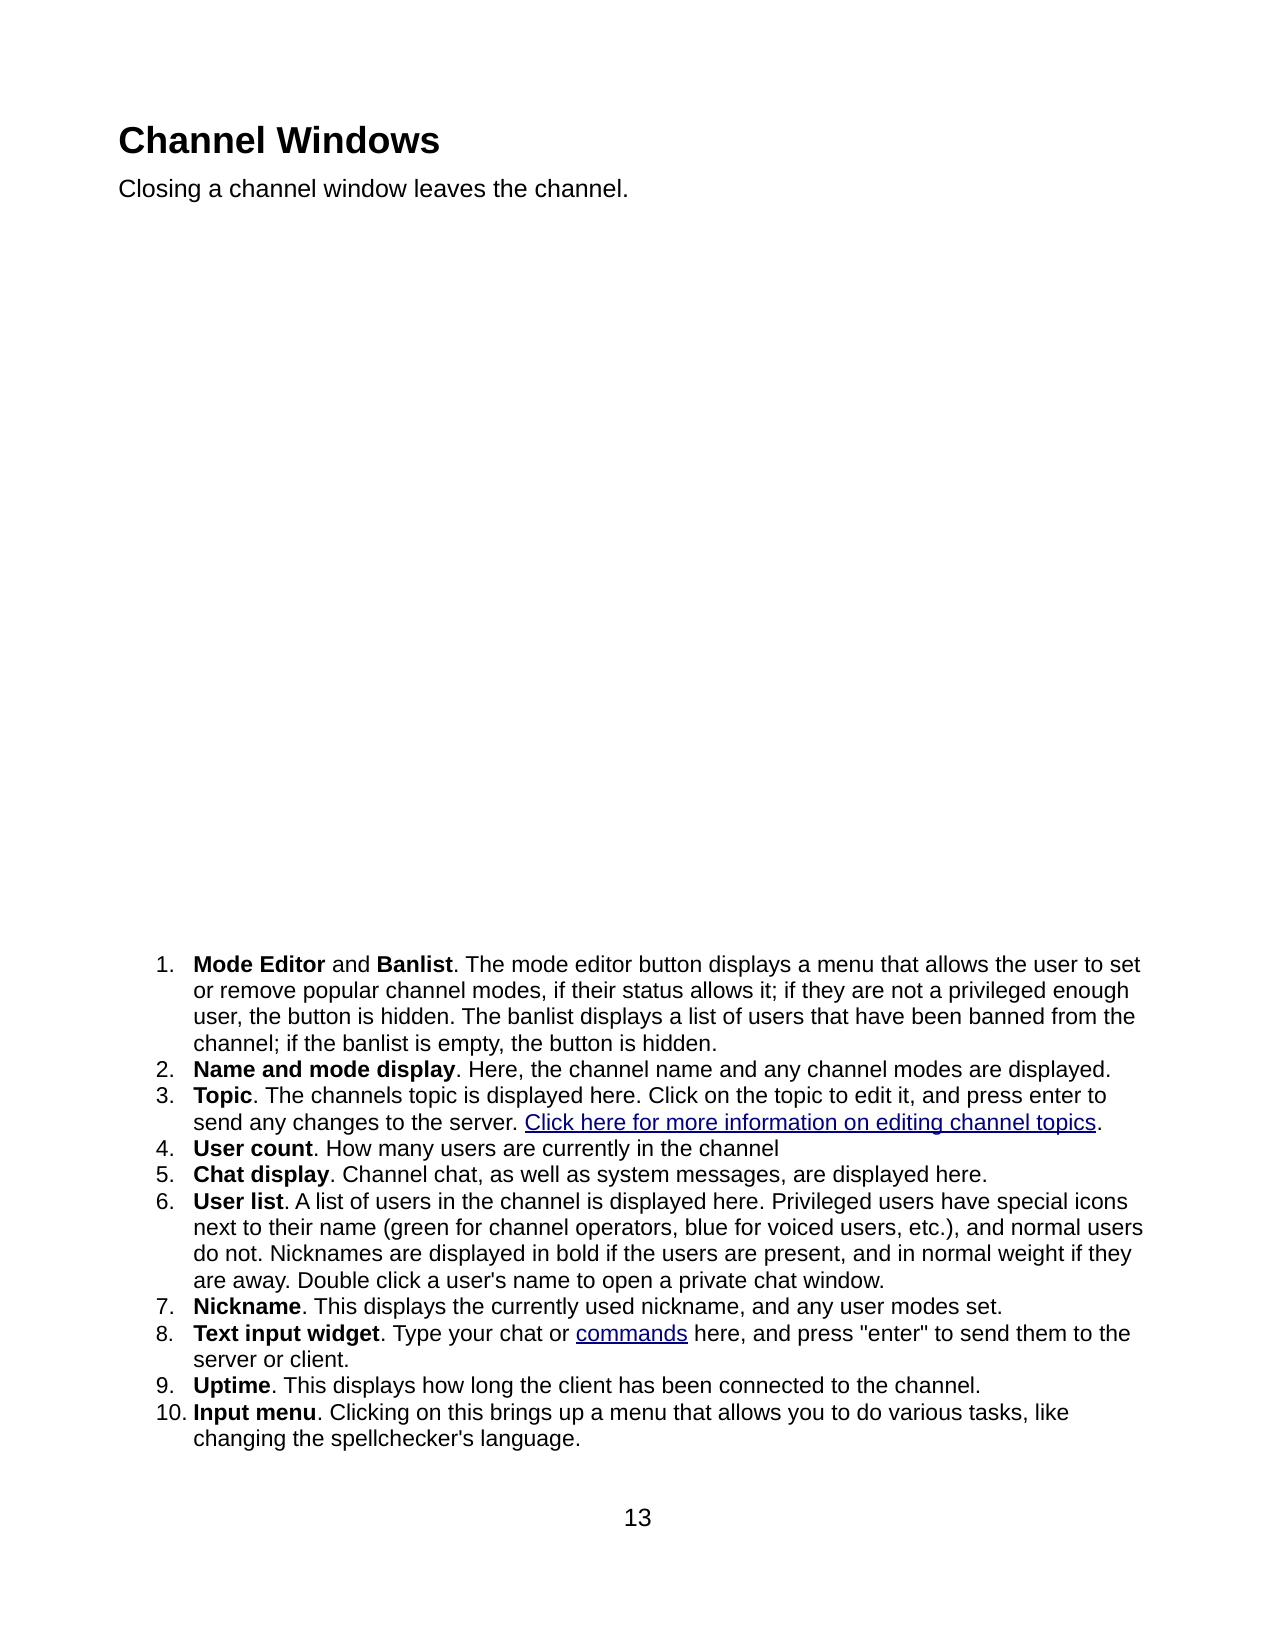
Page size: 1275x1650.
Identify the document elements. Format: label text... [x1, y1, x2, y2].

list User count. How many users are currently in the channel [156, 1135, 1157, 1161]
list Name and mode display. Here, the channel name and any channel modes are displayed. [156, 1056, 1157, 1082]
text Closing a channel window leaves the channel. [118, 174, 1157, 202]
list Topic. The channels topic is displayed here. Click on the topic to edit it, and press enter to send any changes to the server. Click here for more information on editing channel topics. [156, 1082, 1157, 1135]
list Chat display. Channel chat, as well as system messages, are displayed here. [156, 1161, 1157, 1188]
list Uptime. This displays how long the client has been connected to the channel. [156, 1372, 1157, 1398]
subtitle Channel Windows [118, 118, 1157, 161]
list Text input widget. Type your chat or commands here, and press "enter" to send them to the server or client. [156, 1319, 1157, 1372]
list Input menu. Clicking on this brings up a menu that allows you to do various tasks, like changing the spellchecker's language. [156, 1398, 1157, 1451]
list Nickname. This displays the currently used nickname, and any user modes set. [156, 1293, 1157, 1319]
list Mode Editor and Banlist. The mode editor button displays a menu that allows the user to set or remove popular channel modes, if their status allows it; if they are not a privileged enough user, the button is hidden. The banlist displays a list of users that have been banned from the channel; if the banlist is empty, the button is hidden. [156, 951, 1157, 1056]
list User list. A list of users in the channel is displayed here. Privileged users have special icons next to their name (green for channel operators, blue for voiced users, etc.), and normal users do not. Nicknames are displayed in bold if the users are present, and in normal weight if they are away. Double click a user's name to open a private chat window. [156, 1188, 1157, 1293]
